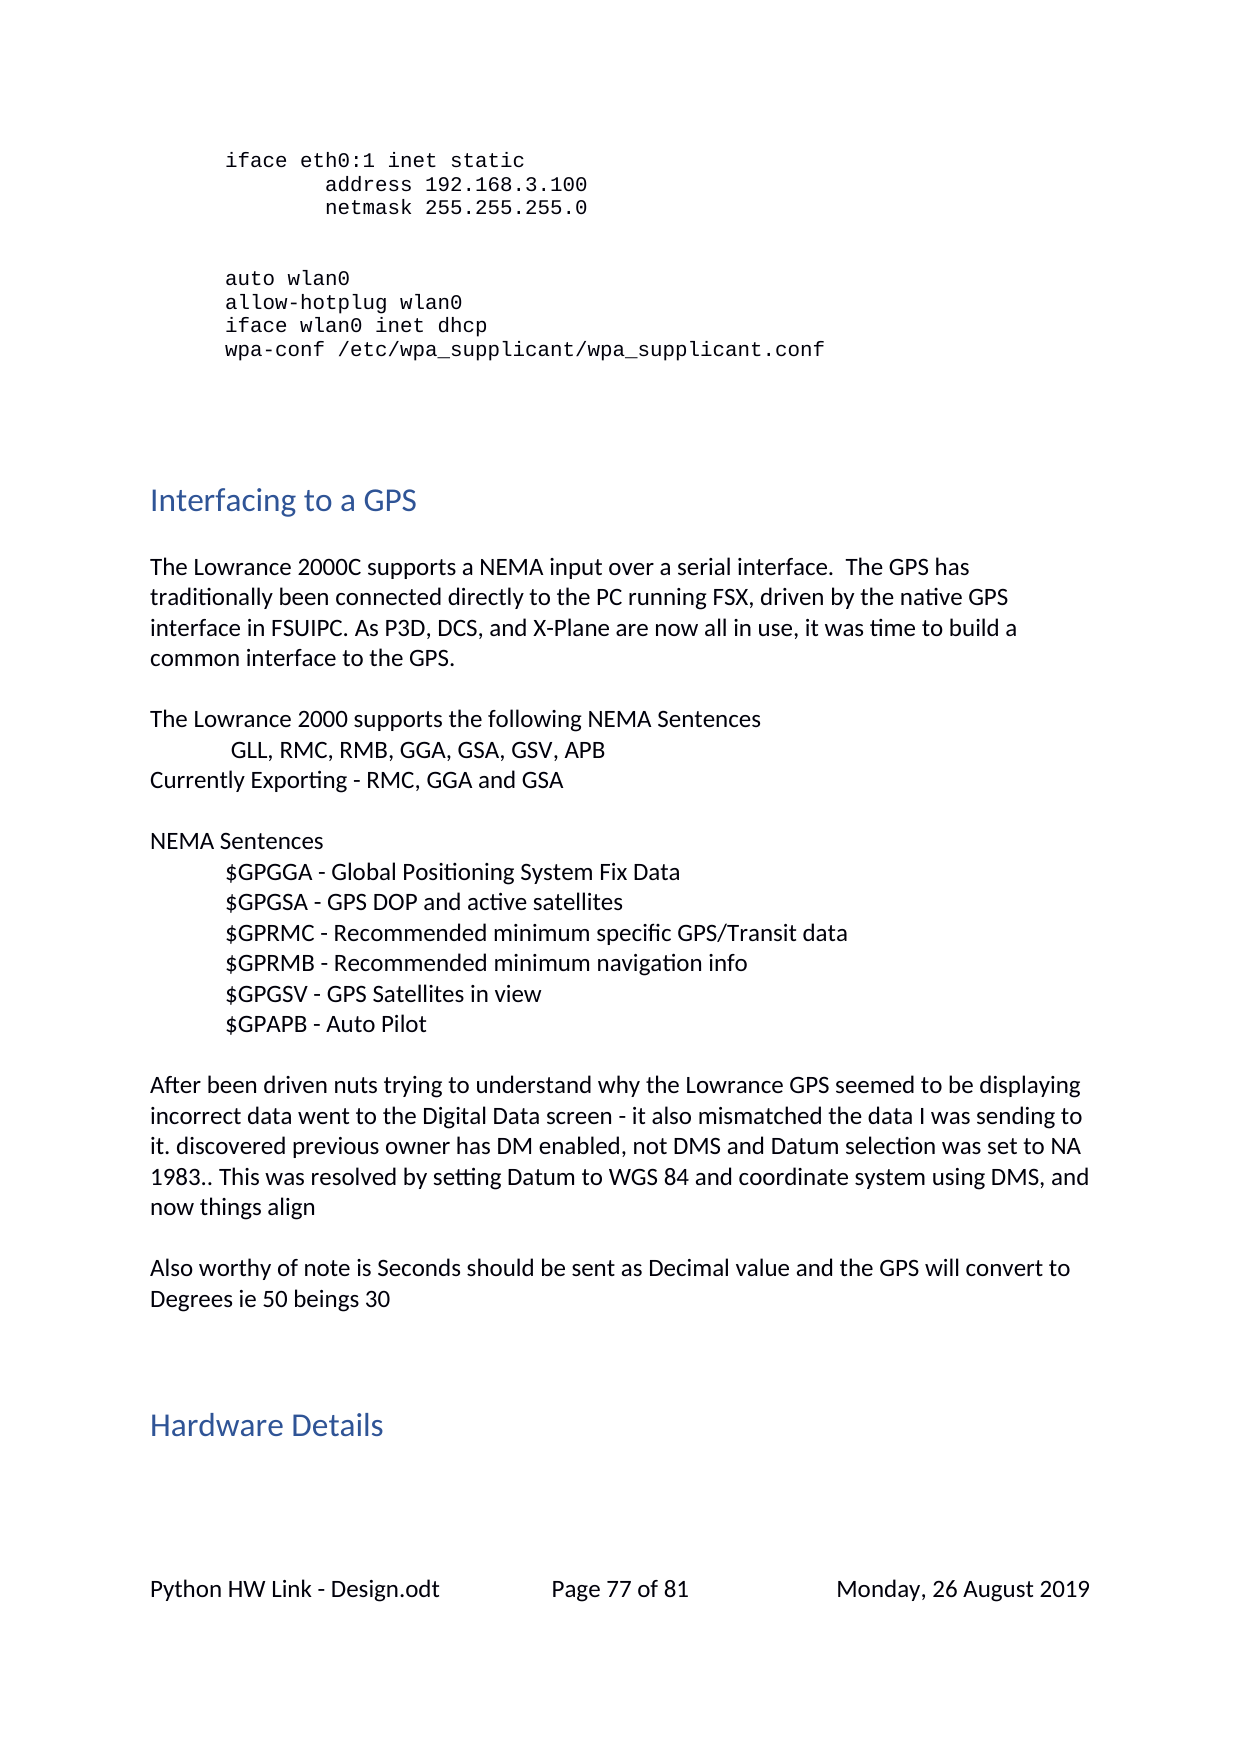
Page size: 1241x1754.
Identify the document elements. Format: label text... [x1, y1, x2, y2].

text $GPGSV - GPS Satellites in view [225, 978, 1090, 1008]
subtitle Hardware Details [150, 1404, 1090, 1445]
text $GPRMC - Recommended minimum specific GPS/Transit data [225, 917, 1090, 947]
text $GPGGA - Global Positioning System Fix Data [225, 856, 1090, 886]
text Currently Exporting - RMC, GGA and GSA [150, 764, 1090, 795]
text $GPGSA - GPS DOP and active satellites [225, 886, 1090, 917]
text Also worthy of note is Seconds should be sent as Decimal value and the GPS will convert to Degrees ie 50 beings 30 [150, 1253, 1090, 1314]
text $GPAPB - Auto Pilot [225, 1008, 1090, 1039]
text The Lowrance 2000 supports the following NEMA Sentences [150, 703, 1090, 734]
text NEMA Sentences [150, 825, 1090, 856]
text After been driven nuts trying to understand why the Lowrance GPS seemed to be displaying incorrect data went to the Digital Data screen - it also mismatched the data I was sending to it. discovered previous owner has DM enabled, not DMS and Datum selection was set to NA 1983.. This was resolved by setting Datum to WGS 84 and coordinate system using DMS, and now things align [150, 1069, 1090, 1222]
text GLL, RMC, RMB, GGA, GSA, GSV, APB [225, 734, 1090, 764]
text The Lowrance 2000C supports a NEMA input over a serial interface. The GPS has traditionally been connected directly to the PC running FSX, driven by the native GPS interface in FSUIPC. As P3D, DCS, and X-Plane are now all in use, it was time to build a common interface to the GPS. [150, 551, 1090, 673]
text $GPRMB - Recommended minimum navigation info [225, 947, 1090, 978]
subtitle Interfacing to a GPS [150, 479, 1090, 520]
text iface eth0:1 inet static address 192.168.3.100 netmask 255.255.255.0 auto wlan0 allow-hotplug wlan0 iface wlan0 inet dhcp wpa-conf /etc/wpa_supplicant/wpa_supplicant.conf [225, 150, 1090, 393]
